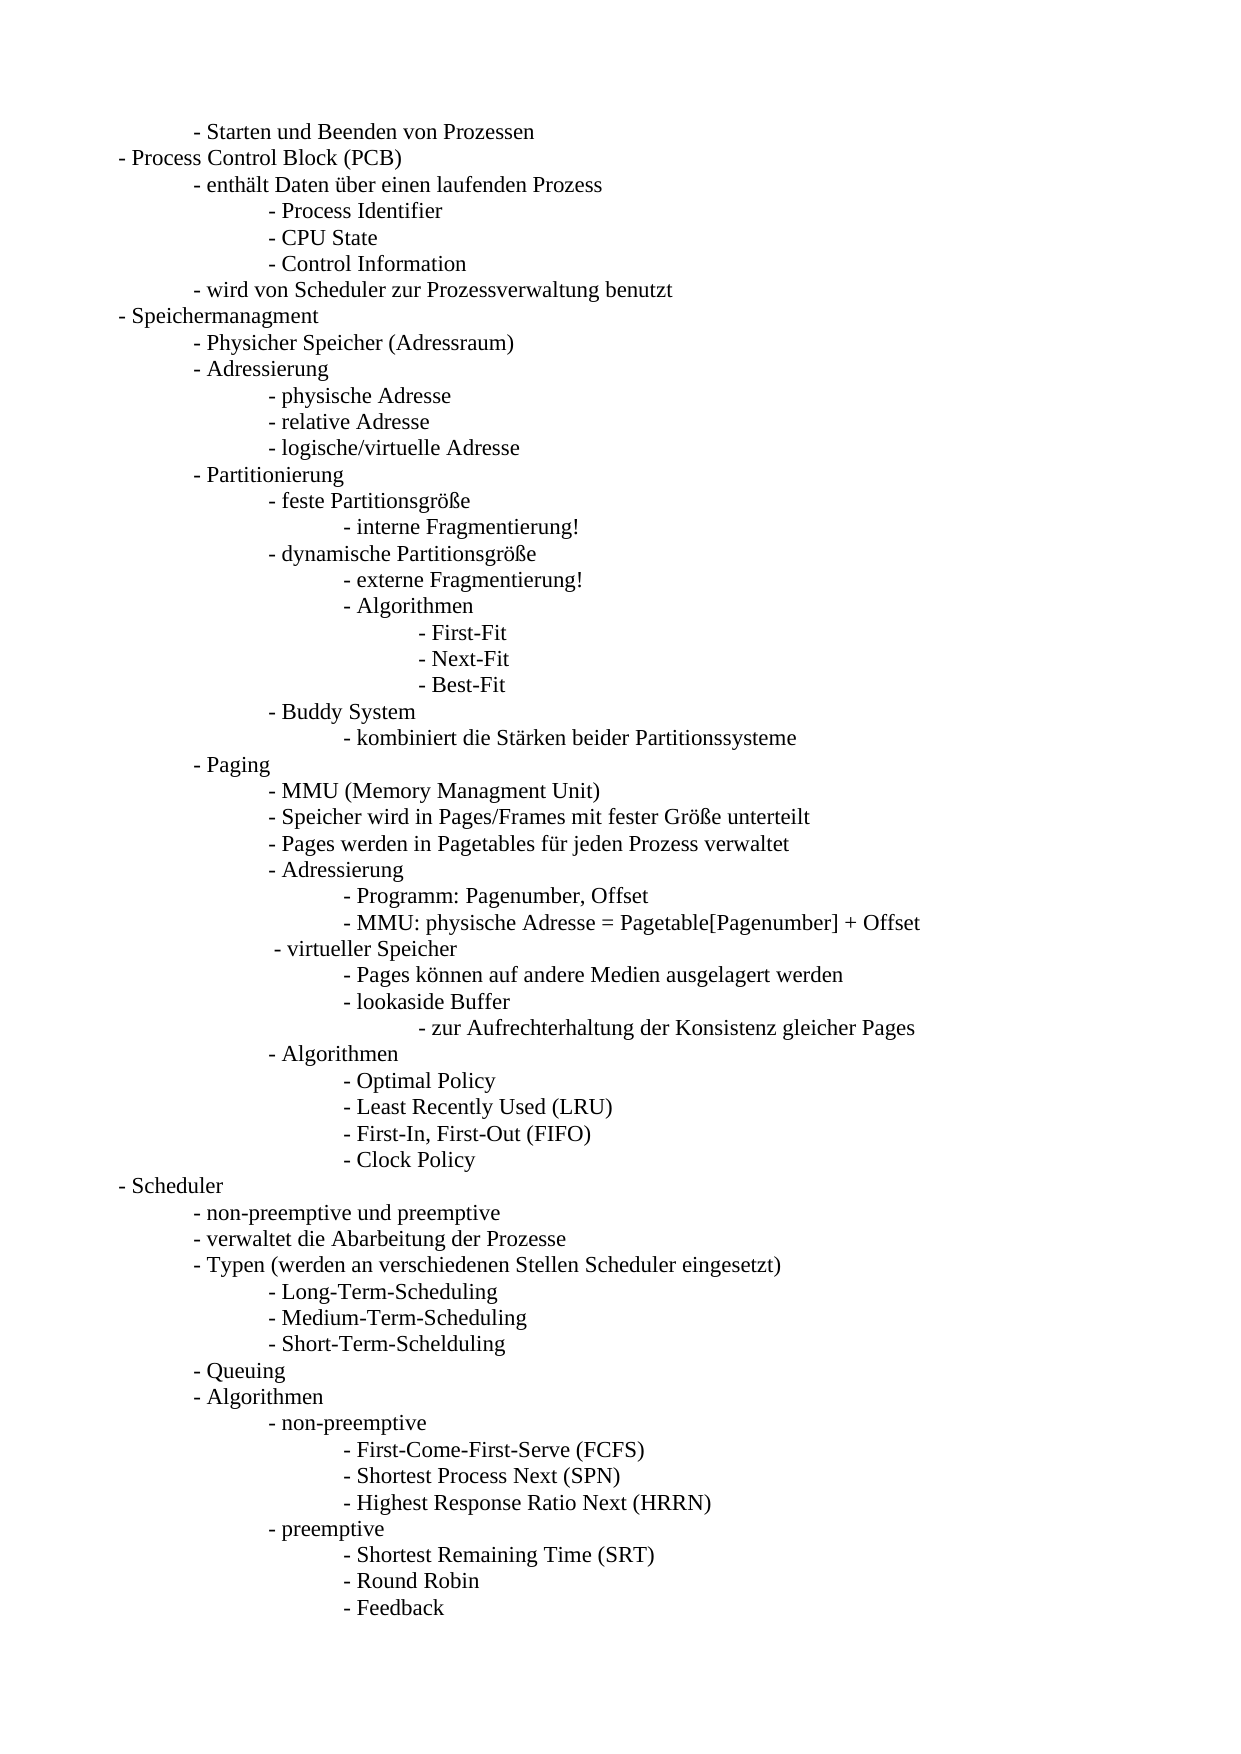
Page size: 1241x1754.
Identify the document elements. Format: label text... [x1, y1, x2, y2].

text - dynamische Partitionsgröße [118, 540, 1122, 566]
text - Clock Policy [118, 1146, 1122, 1172]
text - relative Adresse [118, 408, 1122, 434]
text - virtueller Speicher [118, 935, 1122, 961]
text - Highest Response Ratio Next (HRRN) [118, 1488, 1122, 1515]
text - Starten und Beenden von Prozessen [118, 118, 1122, 144]
text - Adressierung [118, 355, 1122, 382]
text - Shortest Process Next (SPN) [118, 1462, 1122, 1488]
text - Adressierung [118, 856, 1122, 882]
text - non-preemptive und preemptive [118, 1199, 1122, 1225]
text - externe Fragmentierung! [118, 566, 1122, 592]
text - Speicher wird in Pages/Frames mit fester Größe unterteilt [118, 803, 1122, 830]
text - physische Adresse [118, 382, 1122, 408]
text - Queuing [118, 1357, 1122, 1383]
text - Shortest Remaining Time (SRT) [118, 1541, 1122, 1568]
text - Feedback [118, 1594, 1122, 1620]
text - Buddy System [118, 698, 1122, 724]
text - Optimal Policy [118, 1067, 1122, 1093]
text - Partitionierung [118, 461, 1122, 487]
text - MMU: physische Adresse = Pagetable[Pagenumber] + Offset [118, 909, 1122, 935]
text - zur Aufrechterhaltung der Konsistenz gleicher Pages [118, 1014, 1122, 1041]
text - Pages können auf andere Medien ausgelagert werden [118, 961, 1122, 988]
text - MMU (Memory Managment Unit) [118, 777, 1122, 803]
text - First-Come-First-Serve (FCFS) [118, 1436, 1122, 1462]
text - Scheduler [118, 1172, 1122, 1199]
text - Round Robin [118, 1568, 1122, 1594]
text - lookaside Buffer [118, 988, 1122, 1014]
text - logische/virtuelle Adresse [118, 434, 1122, 461]
text - First-In, First-Out (FIFO) [118, 1119, 1122, 1146]
text - Long-Term-Scheduling [118, 1278, 1122, 1304]
text - Speichermanagment [118, 303, 1122, 329]
text - Typen (werden an verschiedenen Stellen Scheduler eingesetzt) [118, 1251, 1122, 1278]
text - Programm: Pagenumber, Offset [118, 882, 1122, 909]
text - Pages werden in Pagetables für jeden Prozess verwaltet [118, 830, 1122, 856]
text - Process Control Block (PCB) [118, 144, 1122, 171]
text - Physicher Speicher (Adressraum) [118, 329, 1122, 355]
text - enthält Daten über einen laufenden Prozess [118, 171, 1122, 197]
text - preemptive [118, 1515, 1122, 1541]
text - Next-Fit [118, 645, 1122, 672]
text - Algorithmen [118, 1041, 1122, 1067]
text - Control Information [118, 250, 1122, 276]
text - kombiniert die Stärken beider Partitionssysteme [118, 724, 1122, 751]
text - Paging [118, 751, 1122, 777]
text - Best-Fit [118, 672, 1122, 698]
text - Short-Term-Schelduling [118, 1330, 1122, 1357]
text - CPU State [118, 223, 1122, 250]
text - Least Recently Used (LRU) [118, 1093, 1122, 1119]
text - Medium-Term-Scheduling [118, 1304, 1122, 1330]
text - non-preemptive [118, 1409, 1122, 1436]
text - feste Partitionsgröße [118, 487, 1122, 513]
text - interne Fragmentierung! [118, 513, 1122, 540]
text - Algorithmen [118, 592, 1122, 619]
text - verwaltet die Abarbeitung der Prozesse [118, 1225, 1122, 1251]
text - First-Fit [118, 619, 1122, 645]
text - Process Identifier [118, 197, 1122, 223]
text - Algorithmen [118, 1383, 1122, 1409]
text - wird von Scheduler zur Prozessverwaltung benutzt [118, 276, 1122, 303]
